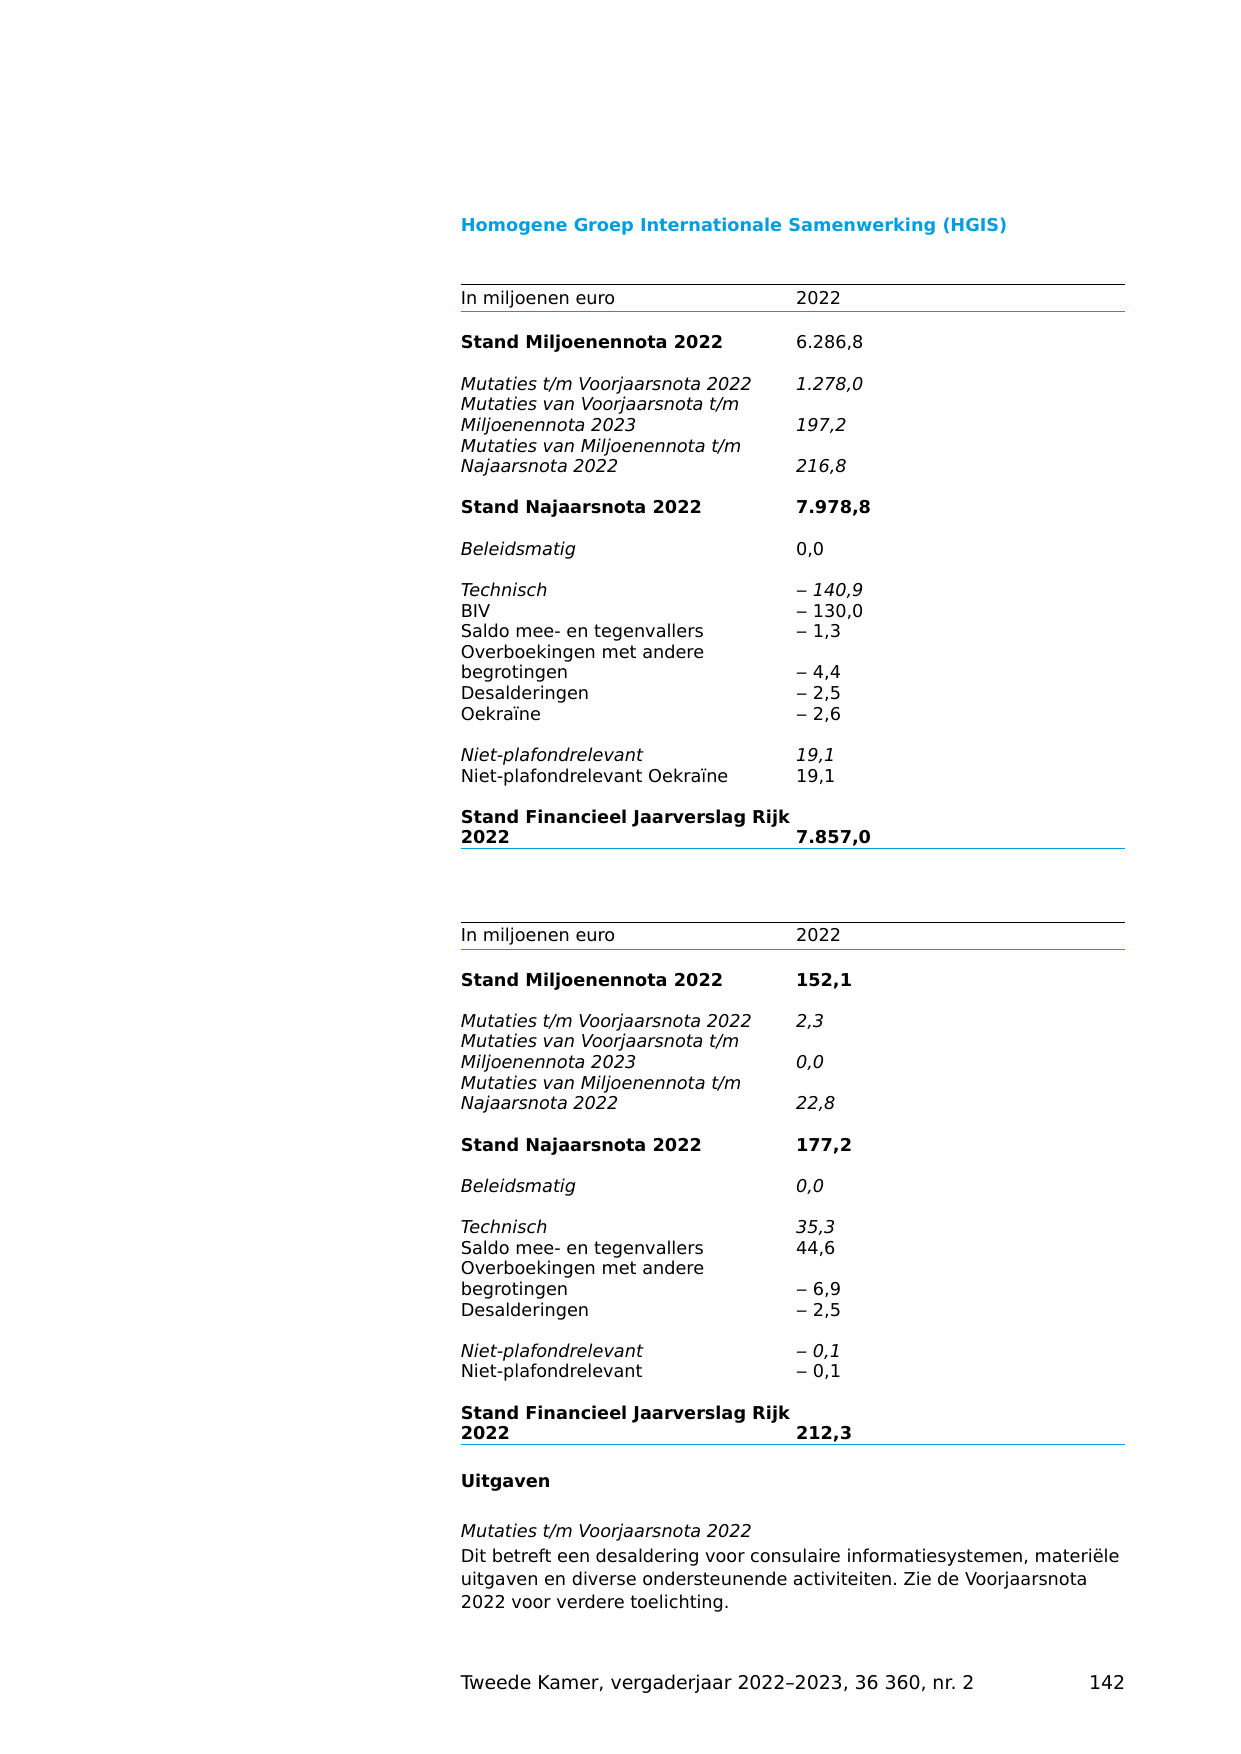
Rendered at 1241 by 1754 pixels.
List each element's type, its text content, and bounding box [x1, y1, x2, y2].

table_cell [461, 477, 793, 497]
table_cell Mutaties van Miljoenennota t/m Najaarsnota 2022 [461, 436, 793, 477]
table_cell Stand Najaarsnota 2022 [461, 1135, 793, 1155]
table_cell [793, 990, 1125, 1011]
table_cell Mutaties t/m Voorjaarsnota 2022 [461, 1011, 793, 1031]
text Uitgaven [461, 1469, 1125, 1492]
table_cell 0,0 [793, 1031, 1125, 1073]
table_cell ‒ 130,0 [793, 601, 1125, 621]
table_cell BIV [461, 601, 793, 621]
table_cell Overboekingen met andere begrotingen [461, 642, 793, 683]
table_cell 0,0 [793, 1176, 1125, 1196]
table_cell Niet-plafondrelevant [461, 745, 793, 766]
table_cell Overboekingen met andere begrotingen [461, 1258, 793, 1299]
table_cell 22,8 [793, 1073, 1125, 1114]
table_cell [461, 950, 793, 969]
table_cell Niet-plafondrelevant Oekraïne [461, 766, 793, 786]
table_cell [793, 353, 1125, 374]
table_cell [461, 312, 793, 332]
table_cell Oekraïne [461, 704, 793, 724]
table_cell 1.278,0 [793, 374, 1125, 394]
table_cell 7.857,0 [793, 807, 1125, 848]
table_cell [793, 477, 1125, 497]
table_cell Stand Financieel Jaarverslag Rijk 2022 [461, 1403, 793, 1444]
table_cell 19,1 [793, 745, 1125, 766]
table_cell [461, 990, 793, 1011]
table_cell [461, 1382, 793, 1403]
table_cell Mutaties t/m Voorjaarsnota 2022 [461, 374, 793, 394]
text Dit betreft een desaldering voor consulaire informatiesystemen, materiële uitgaven en diverse ondersteunende activiteiten. Zie de Voorjaarsnota 2022 voor verdere toelichting. [461, 1544, 1125, 1613]
table_cell 6.286,8 [793, 333, 1125, 353]
table_cell Desalderingen [461, 1300, 793, 1320]
table_cell ‒ 1,3 [793, 621, 1125, 642]
table_cell 197,2 [793, 394, 1125, 436]
table_cell [793, 724, 1125, 745]
table_cell [461, 1196, 793, 1217]
table_cell Beleidsmatig [461, 539, 793, 559]
table_cell [793, 950, 1125, 969]
table_cell ‒ 4,4 [793, 642, 1125, 683]
text Mutaties t/m Voorjaarsnota 2022 [461, 1519, 1125, 1542]
table_cell Saldo mee- en tegenvallers [461, 621, 793, 642]
table_cell 2,3 [793, 1011, 1125, 1031]
table_cell [793, 1196, 1125, 1217]
table_cell ‒ 0,1 [793, 1361, 1125, 1382]
table_cell [793, 786, 1125, 807]
table_header HOMOGENE GROEP INTERNATIONALE SAMENWERKING: UITGAVEN [461, 259, 1125, 284]
table_cell ‒ 6,9 [793, 1258, 1125, 1299]
table_cell 212,3 [793, 1403, 1125, 1444]
table_cell 44,6 [793, 1238, 1125, 1258]
table_cell 216,8 [793, 436, 1125, 477]
table_cell [461, 1114, 793, 1134]
table_cell Saldo mee- en tegenvallers [461, 1238, 793, 1258]
table_cell Stand Financieel Jaarverslag Rijk 2022 [461, 807, 793, 848]
table_cell Mutaties van Voorjaarsnota t/m Miljoenennota 2023 [461, 1031, 793, 1073]
table_cell [793, 312, 1125, 332]
table_cell In miljoenen euro [461, 923, 793, 948]
table_cell Mutaties van Miljoenennota t/m Najaarsnota 2022 [461, 1073, 793, 1114]
table_cell [793, 1320, 1125, 1341]
table_cell ‒ 2,5 [793, 1300, 1125, 1320]
table_cell [793, 1382, 1125, 1403]
table_cell In miljoenen euro [461, 285, 793, 311]
table_cell Niet-plafondrelevant [461, 1341, 793, 1361]
table_cell [793, 1155, 1125, 1176]
table_cell Beleidsmatig [461, 1176, 793, 1196]
table_cell ‒ 0,1 [793, 1341, 1125, 1361]
table_cell Stand Najaarsnota 2022 [461, 498, 793, 518]
table_cell [793, 559, 1125, 580]
table_cell ‒ 140,9 [793, 580, 1125, 601]
table_cell [461, 353, 793, 374]
table_cell [461, 1320, 793, 1341]
table_cell [461, 518, 793, 539]
table_cell 2022 [793, 285, 1125, 311]
table_cell 2022 [793, 923, 1125, 948]
table_cell 7.978,8 [793, 498, 1125, 518]
table_cell Technisch [461, 580, 793, 601]
table_cell Stand Miljoenennota 2022 [461, 333, 793, 353]
table_cell Niet-plafondrelevant [461, 1361, 793, 1382]
table_cell [461, 786, 793, 807]
table_cell [793, 1114, 1125, 1134]
title Homogene Groep Internationale Samenwerking (HGIS) [461, 213, 1125, 236]
table_cell [461, 559, 793, 580]
table_cell 19,1 [793, 766, 1125, 786]
table_cell 152,1 [793, 970, 1125, 990]
table_cell Desalderingen [461, 683, 793, 704]
table_cell [461, 724, 793, 745]
table_cell 177,2 [793, 1135, 1125, 1155]
table_cell [793, 518, 1125, 539]
table_cell 35,3 [793, 1217, 1125, 1238]
table_cell ‒ 2,6 [793, 704, 1125, 724]
table_cell [461, 1155, 793, 1176]
table_cell Technisch [461, 1217, 793, 1238]
table_cell 0,0 [793, 539, 1125, 559]
table_cell Stand Miljoenennota 2022 [461, 970, 793, 990]
table_cell ‒ 2,5 [793, 683, 1125, 704]
table_cell Mutaties van Voorjaarsnota t/m Miljoenennota 2023 [461, 394, 793, 436]
table_header HOMOGENE GROEP INTERNATIONALE SAMENWERKING: NIET-BELASTINGONTVANGSTEN [461, 874, 1125, 921]
